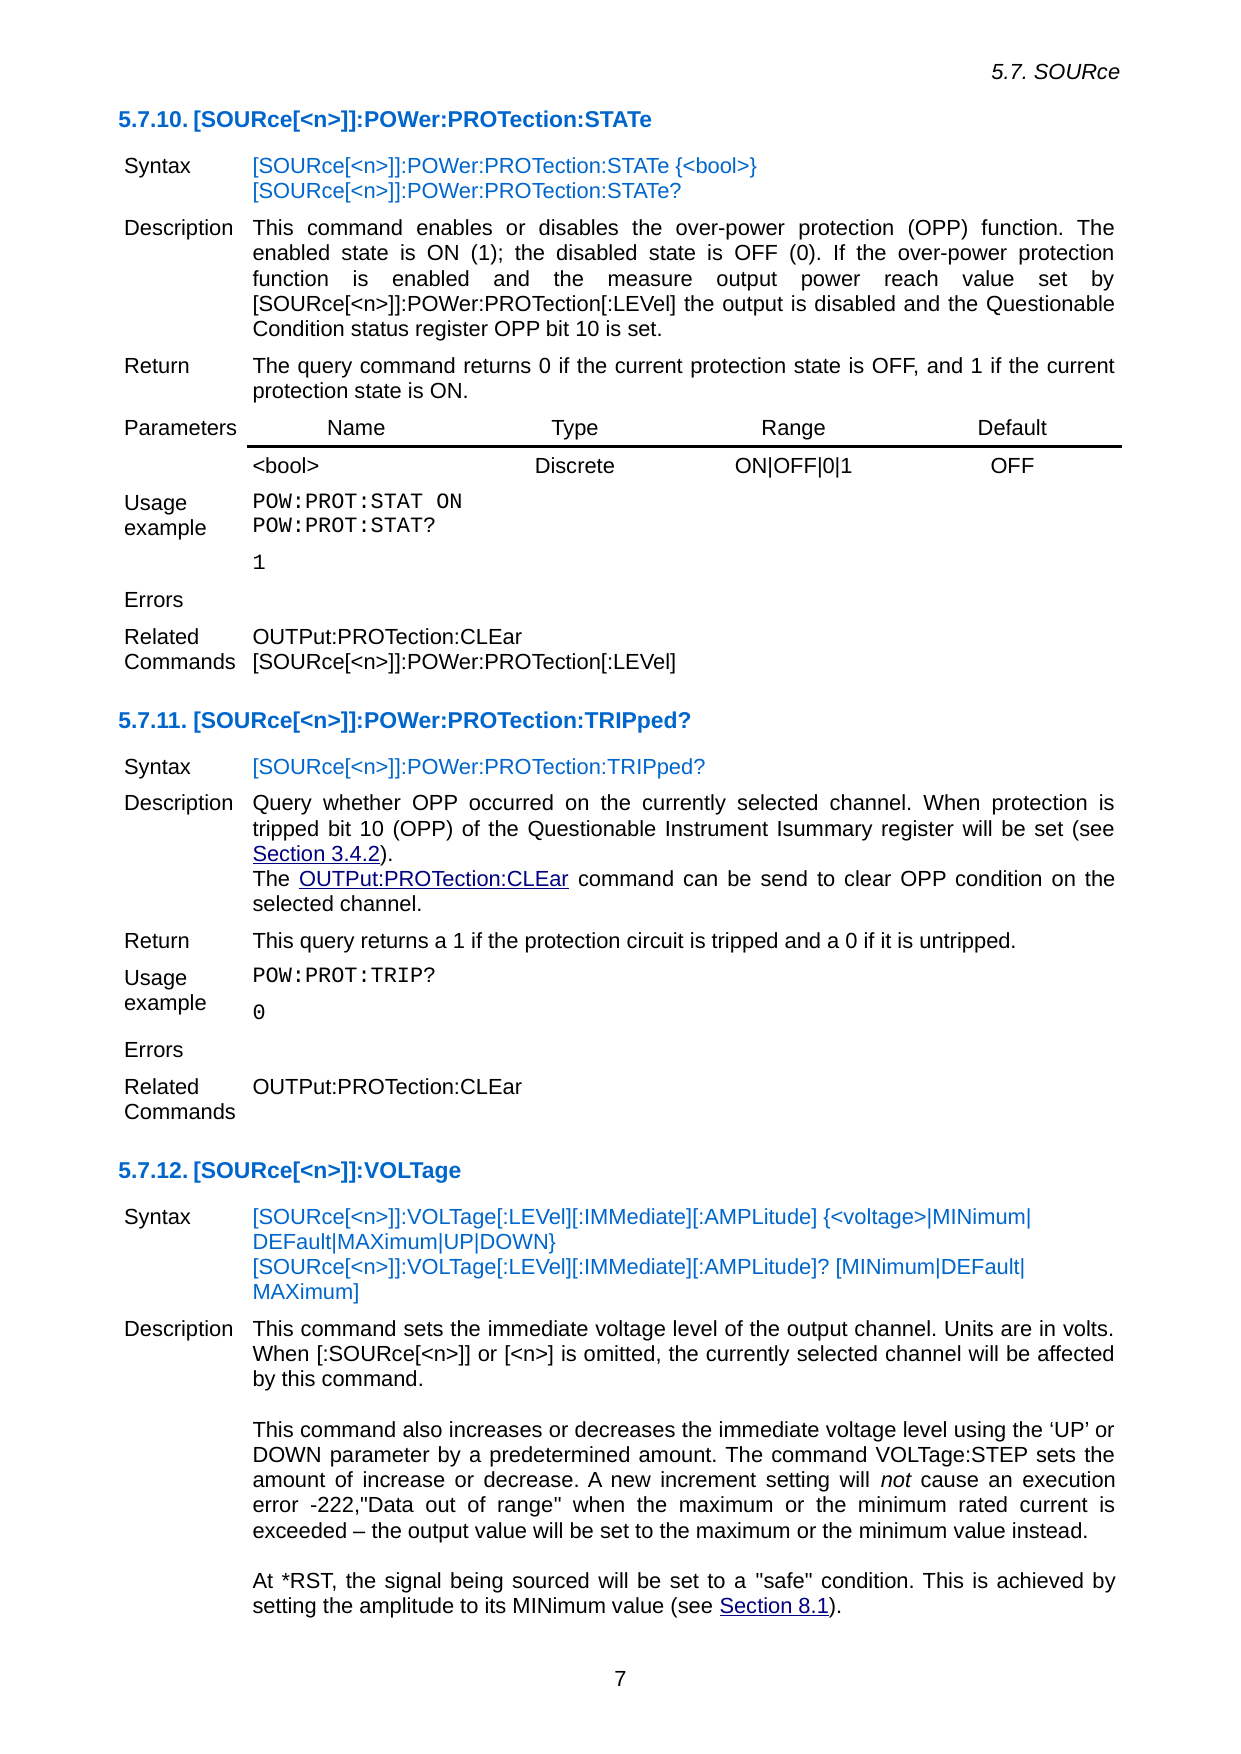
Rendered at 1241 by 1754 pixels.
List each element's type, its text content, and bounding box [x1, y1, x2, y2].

table_cell [247, 582, 1122, 618]
table_cell Errors [118, 1032, 247, 1068]
table_cell OUTPut:PROTection:CLEar [247, 1068, 1122, 1130]
table_header [SOURce[<n>]]:POWer:PROTection:TRIPped? [247, 748, 1122, 784]
table_header [SOURce[<n>]]:VOLTage[:LEVel][:IMMediate][:AMPLitude] {<voltage>|MINimum|DEFault|MAXimum|UP|DOWN} [SOURce[<n>]]:VOLTage[:LEVel][:IMMediate][:AMPLitude]? [MINimum|DEFault|MAXimum] [247, 1198, 1122, 1310]
table_cell The query command returns 0 if the current protection state is OFF, and 1 if the current protection state is ON. [247, 347, 1122, 409]
table_cell This command sets the immediate voltage level of the output channel. Units are in volts. When [:SOURce[<n>]] or [<n>] is omitted, the currently selected channel will be affected by this command. This command also increases or decreases the immediate voltage level using the ‘UP’ or DOWN parameter by a predetermined amount. The command VOLTage:STEP sets the amount of increase or decrease. A new increment setting will not cause an execution error -222,"Data out of range" when the maximum or the minimum rated current is exceeded – the output value will be set to the maximum or the minimum value instead. At *RST, the signal being sourced will be set to a "safe" condition. This is achieved by setting the amplitude to its MINimum value (see Section 8.1). [247, 1310, 1122, 1624]
table_cell Name [247, 409, 465, 445]
table_cell Type [465, 409, 684, 445]
table_cell Default [903, 409, 1122, 445]
table_cell Return [118, 922, 247, 959]
table_cell Related Commands [118, 1068, 247, 1130]
table_header Syntax [118, 748, 247, 784]
table_cell Errors [118, 582, 247, 618]
table_cell ON|OFF|0|1 [684, 448, 903, 484]
table_cell OUTPut:PROTection:CLEar [SOURce[<n>]]:POWer:PROTection[:LEVel] [247, 618, 1122, 680]
table_cell This query returns a 1 if the protection circuit is tripped and a 0 if it is untripped. [247, 922, 1122, 959]
table_cell Parameters [118, 409, 247, 484]
subtitle [SOURce[<n>]]:POWer:PROTection:TRIPped? [118, 707, 1122, 733]
table_cell OFF [903, 448, 1122, 484]
table_header [SOURce[<n>]]:POWer:PROTection:STATe {<bool>} [SOURce[<n>]]:POWer:PROTection:STATe? [247, 148, 1122, 209]
table_cell [247, 1032, 1122, 1068]
table_cell Description [118, 785, 247, 922]
table_cell Discrete [465, 448, 684, 484]
table_cell <bool> [247, 448, 465, 484]
table_cell Related Commands [118, 618, 247, 680]
table_cell Range [684, 409, 903, 445]
table_header Syntax [118, 148, 247, 209]
table_cell Description [118, 209, 247, 347]
subtitle [SOURce[<n>]]:POWer:PROTection:STATe [118, 106, 1122, 133]
table_cell Description [118, 1310, 247, 1624]
subtitle [SOURce[<n>]]:VOLTage [118, 1157, 1122, 1183]
table_cell Usage example [118, 484, 247, 582]
table_cell Return [118, 347, 247, 409]
table_cell Query whether OPP occurred on the currently selected channel. When protection is tripped bit 10 (OPP) of the Questionable Instrument Isummary register will be set (see Section 3.4.2). The OUTPut:PROTection:CLEar command can be send to clear OPP condition on the selected channel. [247, 785, 1122, 922]
table_header Syntax [118, 1198, 247, 1310]
table_cell POW:PROT:STAT ON POW:PROT:STAT? 1 [247, 484, 1122, 582]
table_cell POW:PROT:TRIP? 0 [247, 959, 1122, 1032]
table_cell This command enables or disables the over-power protection (OPP) function. The enabled state is ON (1); the disabled state is OFF (0). If the over-power protection function is enabled and the measure output power reach value set by [SOURce[<n>]]:POWer:PROTection[:LEVel] the output is disabled and the Questionable Condition status register OPP bit 10 is set. [247, 209, 1122, 347]
table_cell Usage example [118, 959, 247, 1032]
